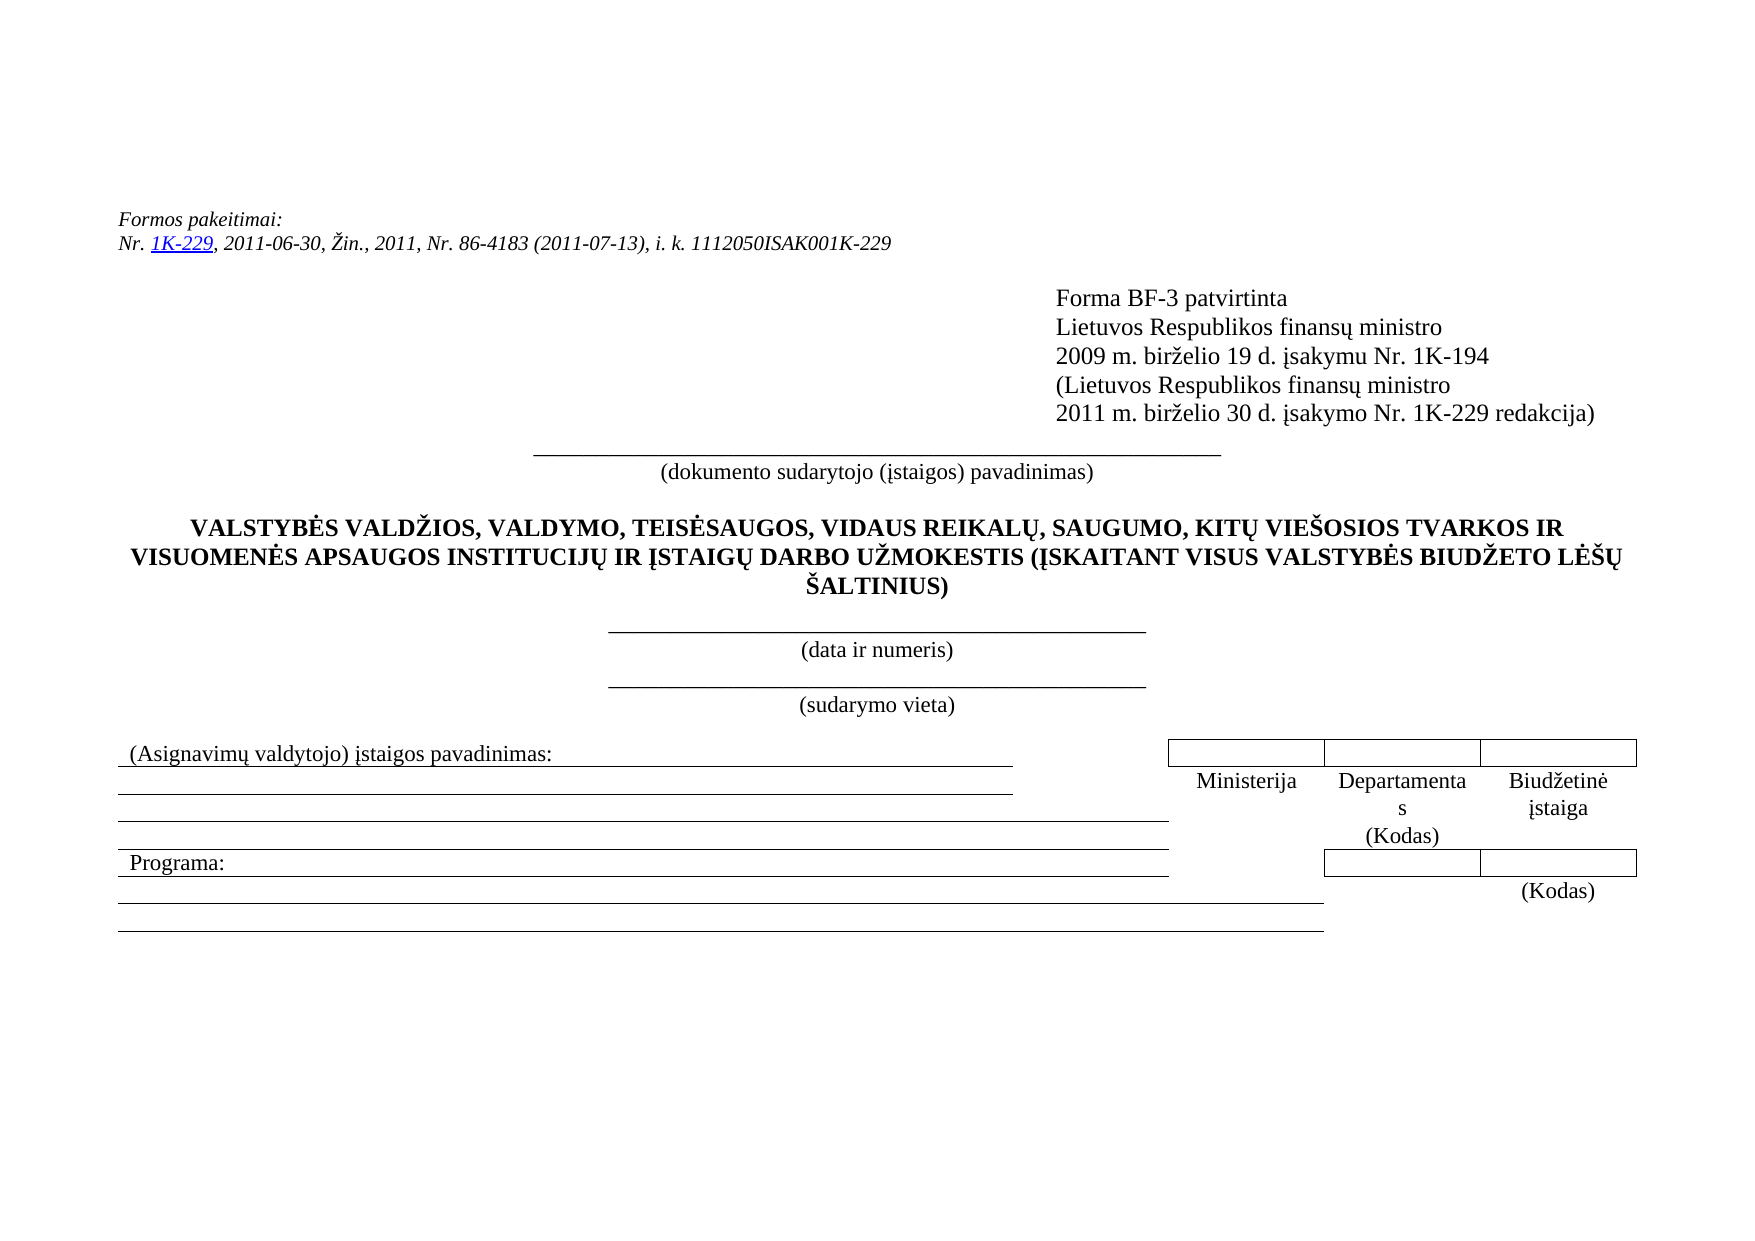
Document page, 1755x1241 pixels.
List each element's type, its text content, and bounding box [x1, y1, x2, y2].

table_cell [118, 795, 857, 821]
table_cell Programa: [118, 850, 857, 876]
table_cell Biudžetinė įstaiga [1480, 767, 1636, 821]
text VALSTYBĖS VALDŽIOS, VALDYMO, TEISĖSAUGOS, VIDAUS REIKALŲ, SAUGUMO, KITŲ VIEŠOSIOS TVARKOS IR VISUOMENĖS APSAUGOS INSTITUCIJŲ IR ĮSTAIGŲ DARBO UŽMOKESTIS (ĮSKAITANT VISUS VALSTYBĖS BIUDŽETO LĖŠŲ ŠALTINIUS) [118, 513, 1636, 600]
table_cell [1169, 821, 1324, 848]
text ___________________________________________ [118, 607, 1636, 636]
text ___________________________________________ [118, 662, 1636, 691]
text 2011 m. birželio 30 d. įsakymo Nr. 1K-229 redakcija) [1056, 398, 1636, 427]
text 2009 m. birželio 19 d. įsakymu Nr. 1K-194 [1056, 341, 1636, 370]
table_cell [857, 877, 1013, 903]
table_cell (Kodas) [1324, 821, 1480, 848]
table_header [1481, 740, 1636, 766]
table_header (Asignavimų valdytojo) įstaigos pavadinimas: [118, 739, 857, 766]
table_cell [1324, 903, 1480, 931]
table_cell [1480, 821, 1636, 848]
text (data ir numeris) [118, 636, 1636, 662]
table_cell [1013, 904, 1169, 931]
table_cell Ministerija [1169, 767, 1324, 821]
table_cell [118, 877, 857, 903]
text (sudarymo vieta) [118, 691, 1636, 717]
text _______________________________________________________ [118, 430, 1636, 458]
text Lietuvos Respublikos finansų ministro [1056, 312, 1636, 341]
table_header [1325, 740, 1480, 766]
text Formos pakeitimai: [118, 207, 1636, 231]
table_cell [1013, 850, 1169, 876]
table_cell [118, 822, 857, 848]
table_cell (Kodas) [1480, 877, 1636, 903]
table_header [1169, 740, 1324, 766]
table_cell [857, 822, 1013, 848]
table_cell [857, 767, 1013, 794]
text (Lietuvos Respublikos finansų ministro [1056, 370, 1636, 398]
table_cell [1324, 877, 1480, 903]
table_cell [1480, 903, 1636, 931]
table_cell [1013, 822, 1169, 848]
table_cell [1325, 850, 1480, 876]
table_cell [1013, 766, 1169, 821]
table_cell [1481, 850, 1636, 876]
table_cell [118, 904, 857, 931]
table_cell Departamentas [1324, 767, 1480, 821]
table_cell [1013, 877, 1169, 903]
table_cell [857, 904, 1013, 931]
table_header [1013, 739, 1168, 766]
table_header [857, 739, 1013, 766]
table_cell [1169, 876, 1324, 903]
text Forma BF-3 patvirtinta [1056, 283, 1636, 312]
text Nr. 1K-229, 2011-06-30, Žin., 2011, Nr. 86-4183 (2011-07-13), i. k. 1112050ISAK001K-229 [118, 231, 1636, 255]
text (dokumento sudarytojo (įstaigos) pavadinimas) [118, 458, 1636, 485]
table_cell [118, 767, 857, 794]
table_cell [1169, 904, 1324, 931]
table_cell [1169, 849, 1324, 876]
table_cell [857, 850, 1013, 876]
table_cell [857, 795, 1013, 821]
